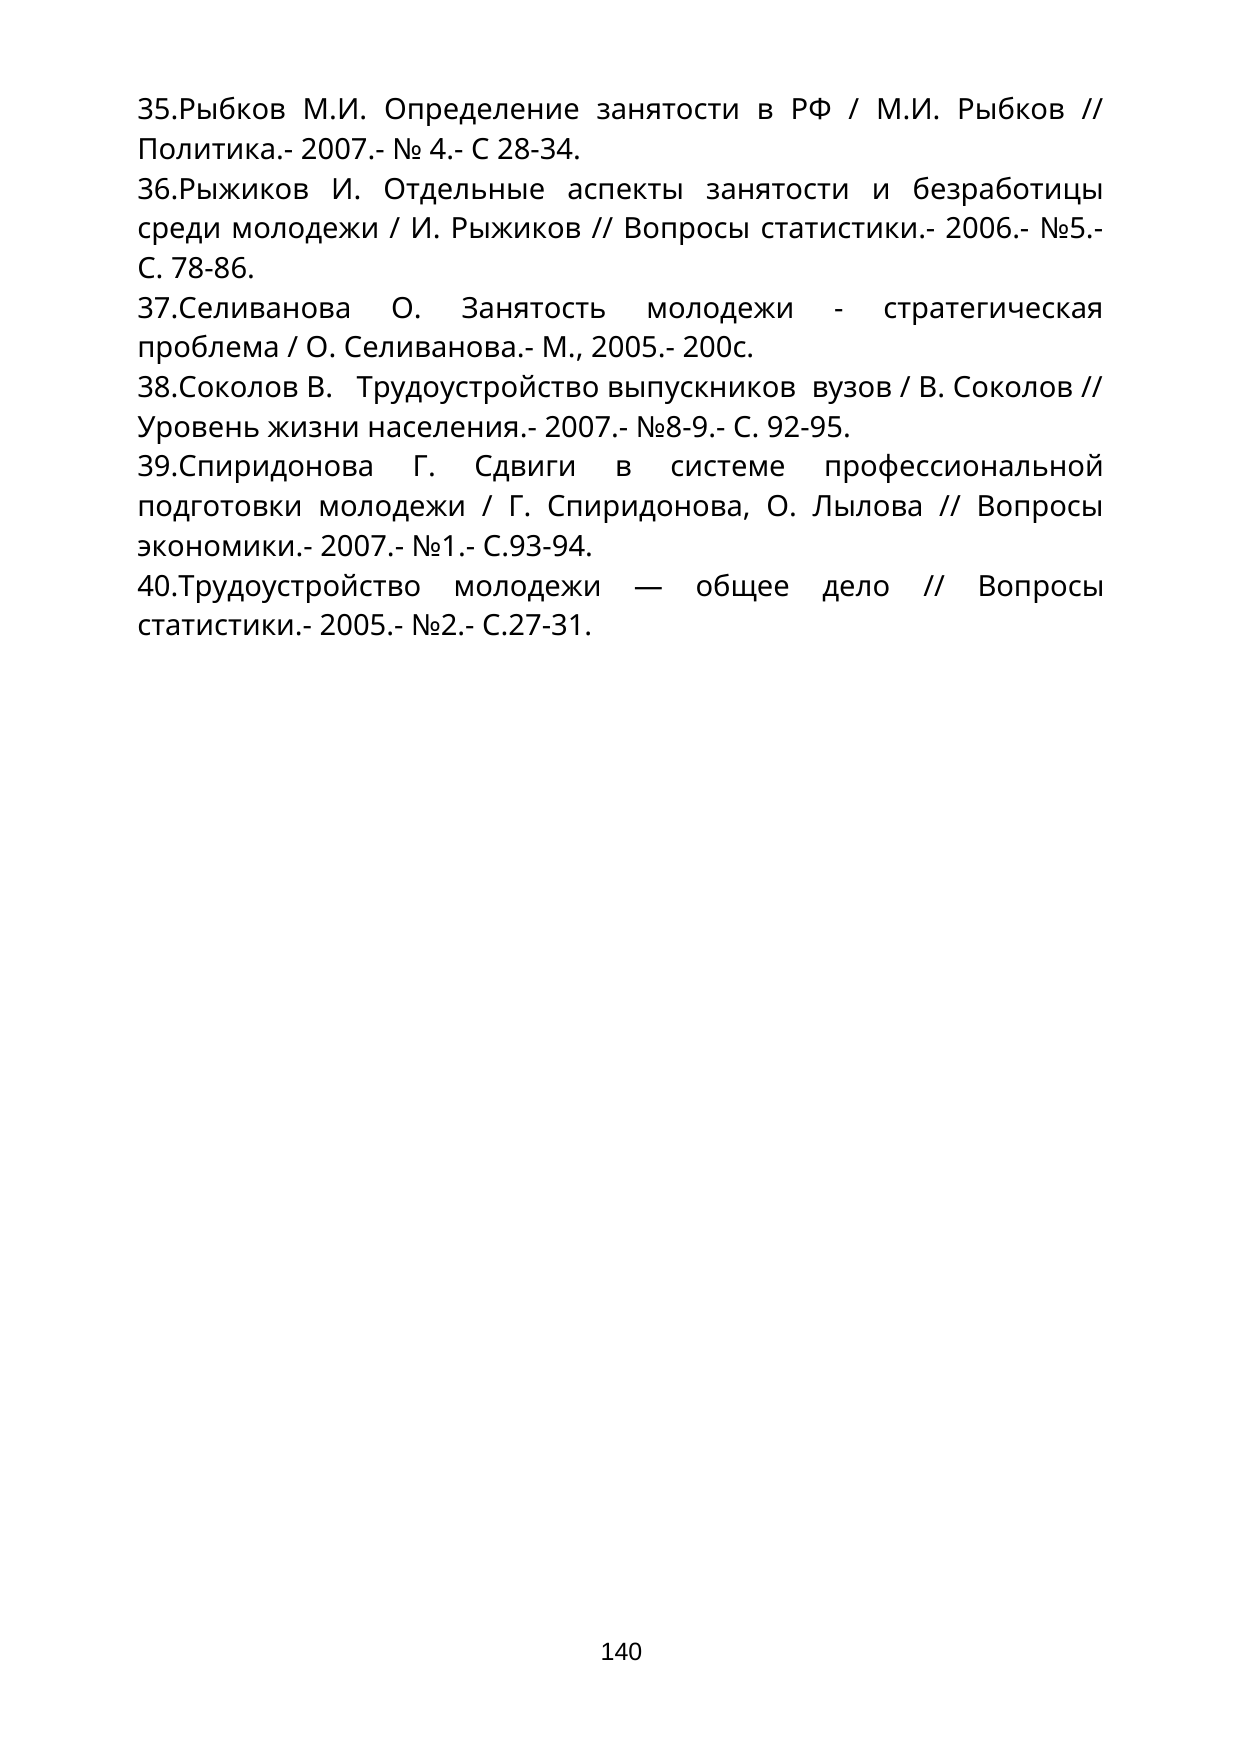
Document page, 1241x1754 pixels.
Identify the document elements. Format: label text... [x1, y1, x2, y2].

text 36.Рыжиков И. Отдельные аспекты занятости и безработицы среди молодежи / И. Рыжиков // Вопросы статистики.- 2006.- №5.- С. 78-86. [137, 168, 1104, 287]
text 37.Селиванова О. Занятость молодежи - стратегическая проблема / О. Селиванова.- М., 2005.- 200с. [137, 287, 1104, 366]
text 38.Соколов В. Трудоустройство выпускников вузов / В. Соколов // Уровень жизни населения.- 2007.- №8-9.- С. 92-95. [137, 366, 1104, 446]
text 39.Спиридонова Г. Сдвиги в системе профессиональной подготовки молодежи / Г. Спиридонова, О. Лылова // Вопросы экономики.- 2007.- №1.- С.93-94. [137, 446, 1104, 565]
text 40.Трудоустройство молодежи — общее дело // Вопросы статистики.- 2005.- №2.- С.27-31. [137, 565, 1104, 644]
text 35.Рыбков М.И. Определение занятости в РФ / М.И. Рыбков // Политика.- 2007.- № 4.- С 28-34. [137, 88, 1104, 168]
